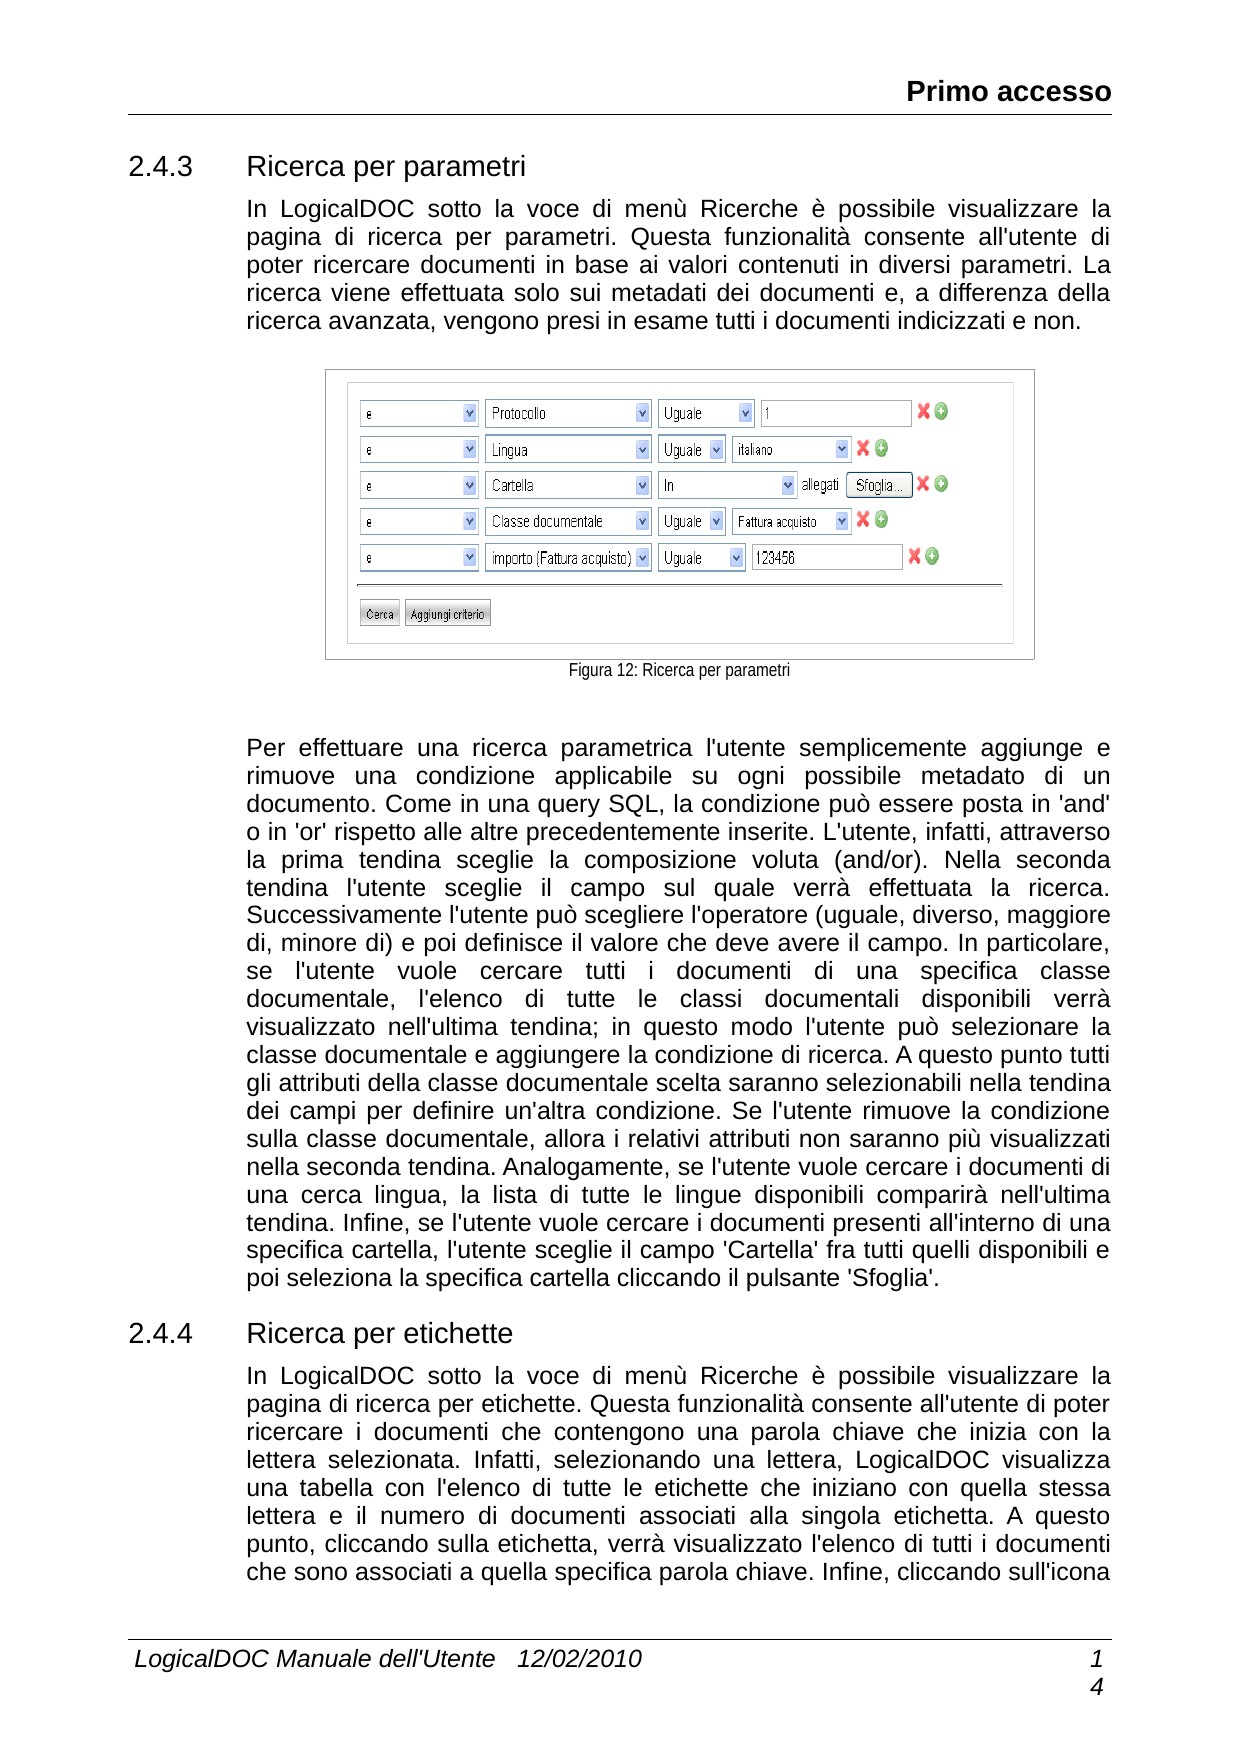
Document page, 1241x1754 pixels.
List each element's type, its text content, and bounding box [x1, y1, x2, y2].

text In LogicalDOC sotto la voce di menù Ricerche è possibile visualizzare la pagina di ricerca per parametri. Questa funzionalità consente all'utente di poter ricercare documenti in base ai valori contenuti in diversi parametri. La ricerca viene effettuata solo sui metadati dei documenti e, a differenza della ricerca avanzata, vengono presi in esame tutti i documenti indicizzati e non. [246, 195, 1112, 334]
subtitle Ricerca per parametri [128, 150, 1112, 183]
text Per effettuare una ricerca parametrica l'utente semplicemente aggiunge e rimuove una condizione applicabile su ogni possibile metadato di un documento. Come in una query SQL, la condizione può essere posta in 'and' o in 'or' rispetto alle altre precedentemente inserite. L'utente, infatti, attraverso la prima tendina sceglie la composizione voluta (and/or). Nella seconda tendina l'utente sceglie il campo sul quale verrà effettuata la ricerca. Successivamente l'utente può scegliere l'operatore (uguale, diverso, maggiore di, minore di) e poi definisce il valore che deve avere il campo. In particolare, se l'utente vuole cercare tutti i documenti di una specifica classe documentale, l'elenco di tutte le classi documentali disponibili verrà visualizzato nell'ultima tendina; in questo modo l'utente può selezionare la classe documentale e aggiungere la condizione di ricerca. A questo punto tutti gli attributi della classe documentale scelta saranno selezionabili nella tendina dei campi per definire un'altra condizione. Se l'utente rimuove la condizione sulla classe documentale, allora i relativi attributi non saranno più visualizzati nella seconda tendina. Analogamente, se l'utente vuole cercare i documenti di una cerca lingua, la lista di tutte le lingue disponibili comparirà nell'ultima tendina. Infine, se l'utente vuole cercare i documenti presenti all'interno di una specifica cartella, l'utente sceglie il campo 'Cartella' fra tutti quelli disponibili e poi seleziona la specifica cartella cliccando il pulsante 'Sfoglia'. [246, 734, 1112, 1292]
picture [341, 377, 1018, 650]
text In LogicalDOC sotto la voce di menù Ricerche è possibile visualizzare la pagina di ricerca per etichette. Questa funzionalità consente all'utente di poter ricercare i documenti che contengono una parola chiave che inizia con la lettera selezionata. Infatti, selezionando una lettera, LogicalDOC visualizza una tabella con l'elenco di tutte le etichette che iniziano con quella stessa lettera e il numero di documenti associati alla singola etichetta. A questo punto, cliccando sulla etichetta, verrà visualizzato l'elenco di tutti i documenti che sono associati a quella specifica parola chiave. Infine, cliccando sull'icona [246, 1362, 1112, 1585]
subtitle Ricerca per etichette [128, 1317, 1112, 1349]
text Figura 12: Ricerca per parametri [327, 660, 1032, 681]
